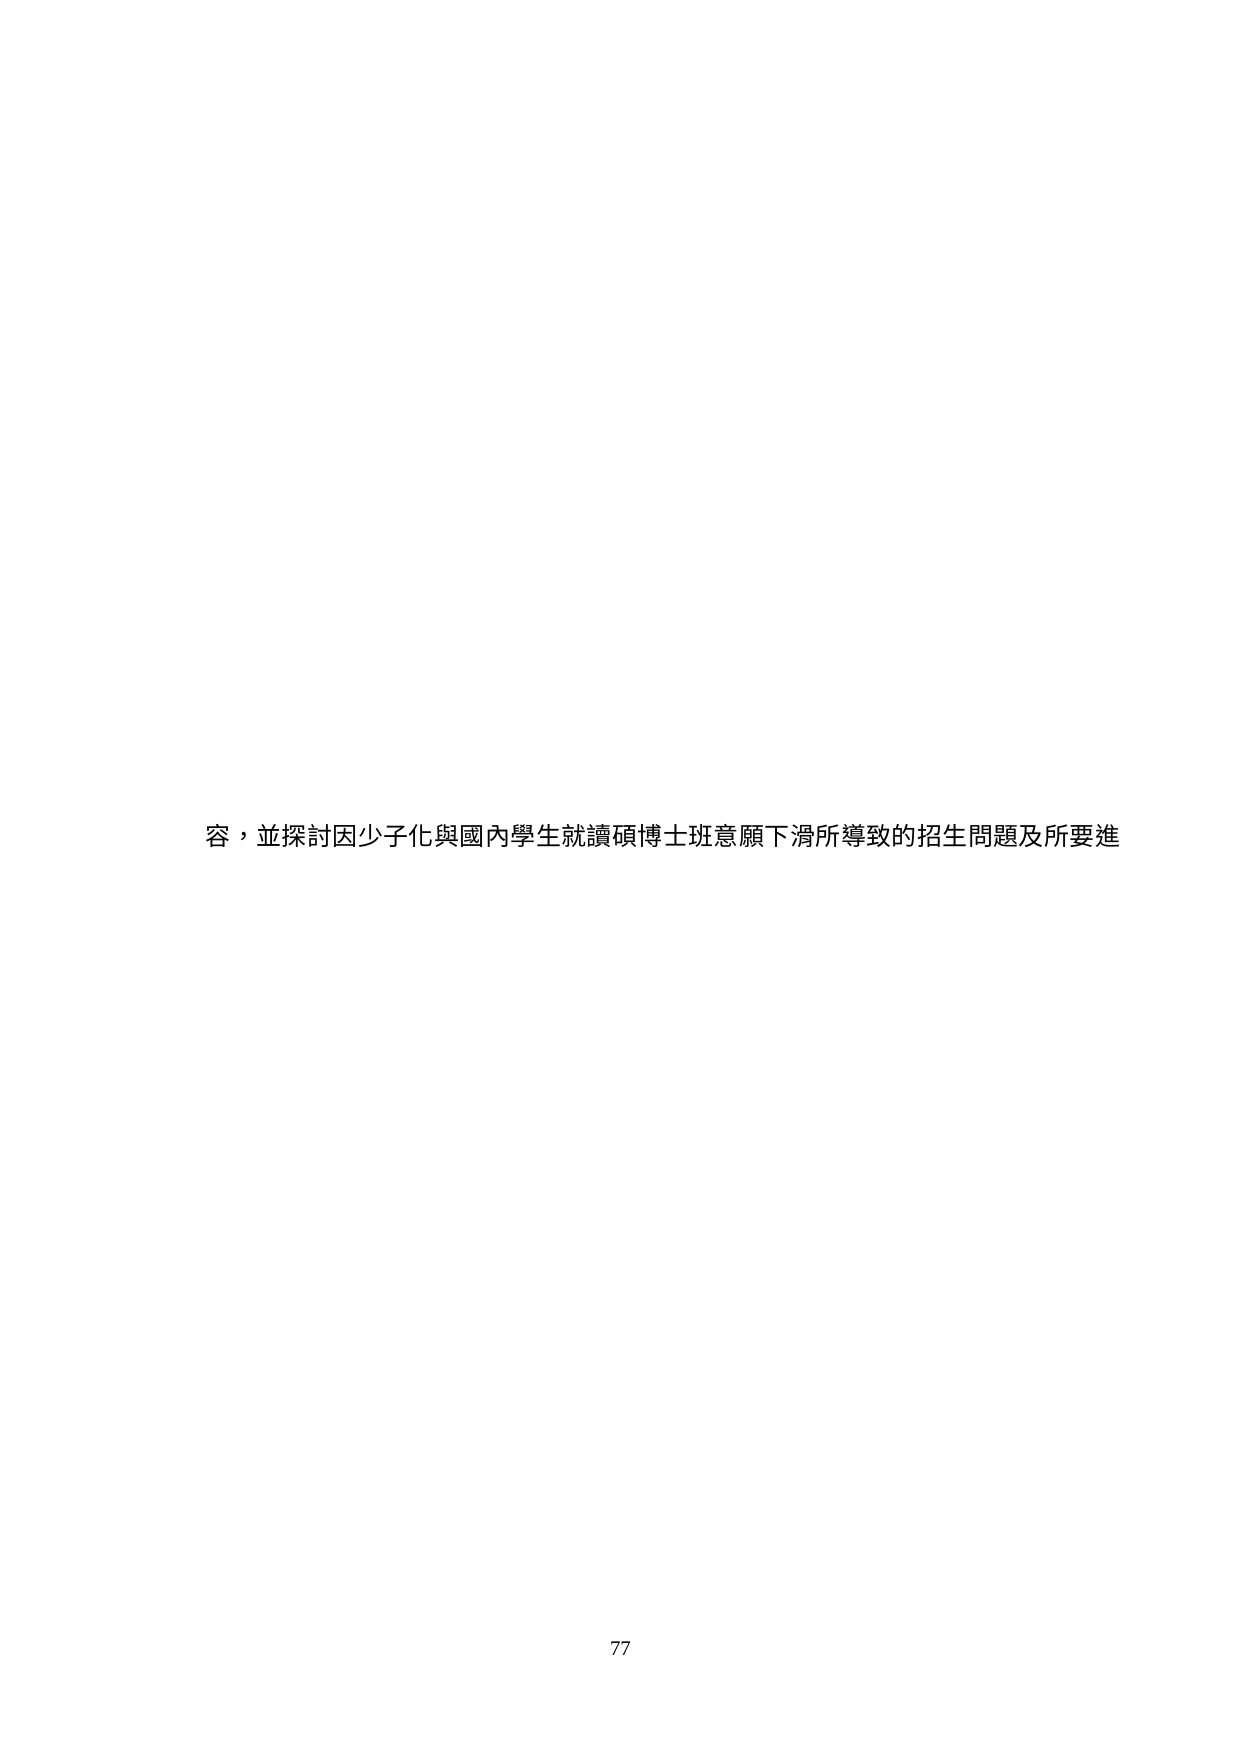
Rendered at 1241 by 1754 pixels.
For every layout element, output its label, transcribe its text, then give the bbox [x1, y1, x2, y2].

list 容，並探討因少子化與國內學生就讀碩博士班意願下滑所導致的招生問題及所要進 [118, 816, 1122, 852]
